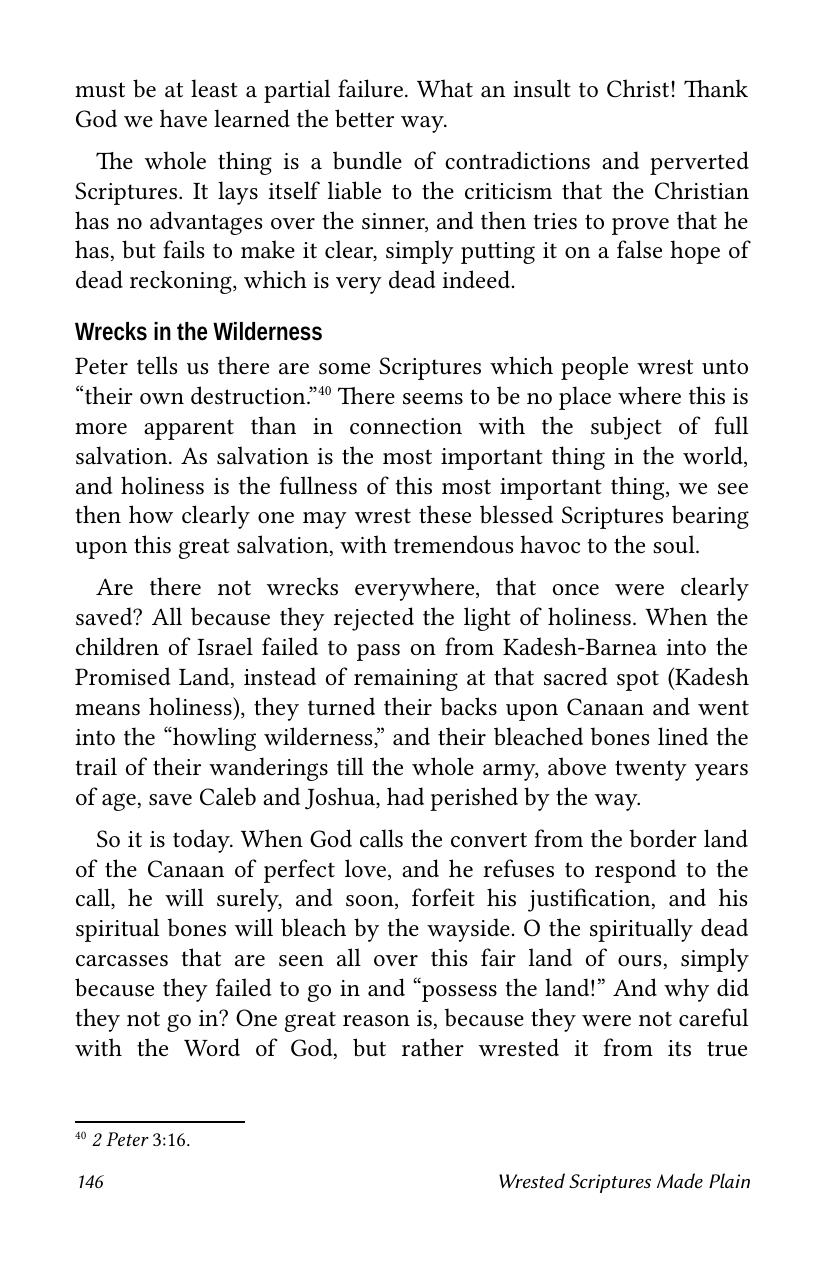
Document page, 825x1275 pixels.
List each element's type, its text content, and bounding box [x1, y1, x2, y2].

text must be at least a partial failure. What an insult to Christ! Thank God we have learned the better way. [75, 75, 750, 133]
text Are there not wrecks everywhere, that once were clearly saved? All because they rejected the light of holiness. When the children of Israel failed to pass on from Kadesh-Barnea into the Promised Land, instead of remaining at that sacred spot (Kadesh means holiness), they turned their backs upon Canaan and went into the “howling wilderness,” and their bleached bones lined the trail of their wanderings till the whole army, above twenty years of age, save Caleb and Joshua, had perished by the way. [75, 573, 750, 811]
text So it is today. When God calls the convert from the border land of the Canaan of perfect love, and he refuses to respond to the call, he will surely, and soon, forfeit his justification, and his spiritual bones will bleach by the wayside. O the spiritually dead carcasses that are seen all over this fair land of ours, simply because they failed to go in and “possess the land!” And why did they not go in? One great reason is, because they were not careful with the Word of God, but rather wrested it from its true [75, 825, 750, 1062]
subtitle Wrecks in the Wilderness [75, 317, 750, 346]
text 2 Peter 3:16. [75, 1128, 750, 1152]
text The whole thing is a bundle of contradictions and perverted Scriptures. It lays itself liable to the criticism that the Christian has no advantages over the sinner, and then tries to prove that he has, but fails to make it clear, simply putting it on a false hope of dead reckoning, which is very dead indeed. [75, 147, 750, 295]
text Peter tells us there are some Scriptures which people wrest unto “their own destruction.” There seems to be no place where this is more apparent than in connection with the subject of full salvation. As salvation is the most important thing in the world, and holiness is the fullness of this most important thing, we see then how clearly one may wrest these blessed Scriptures bearing upon this great salvation, with tremendous havoc to the soul. [75, 352, 750, 560]
